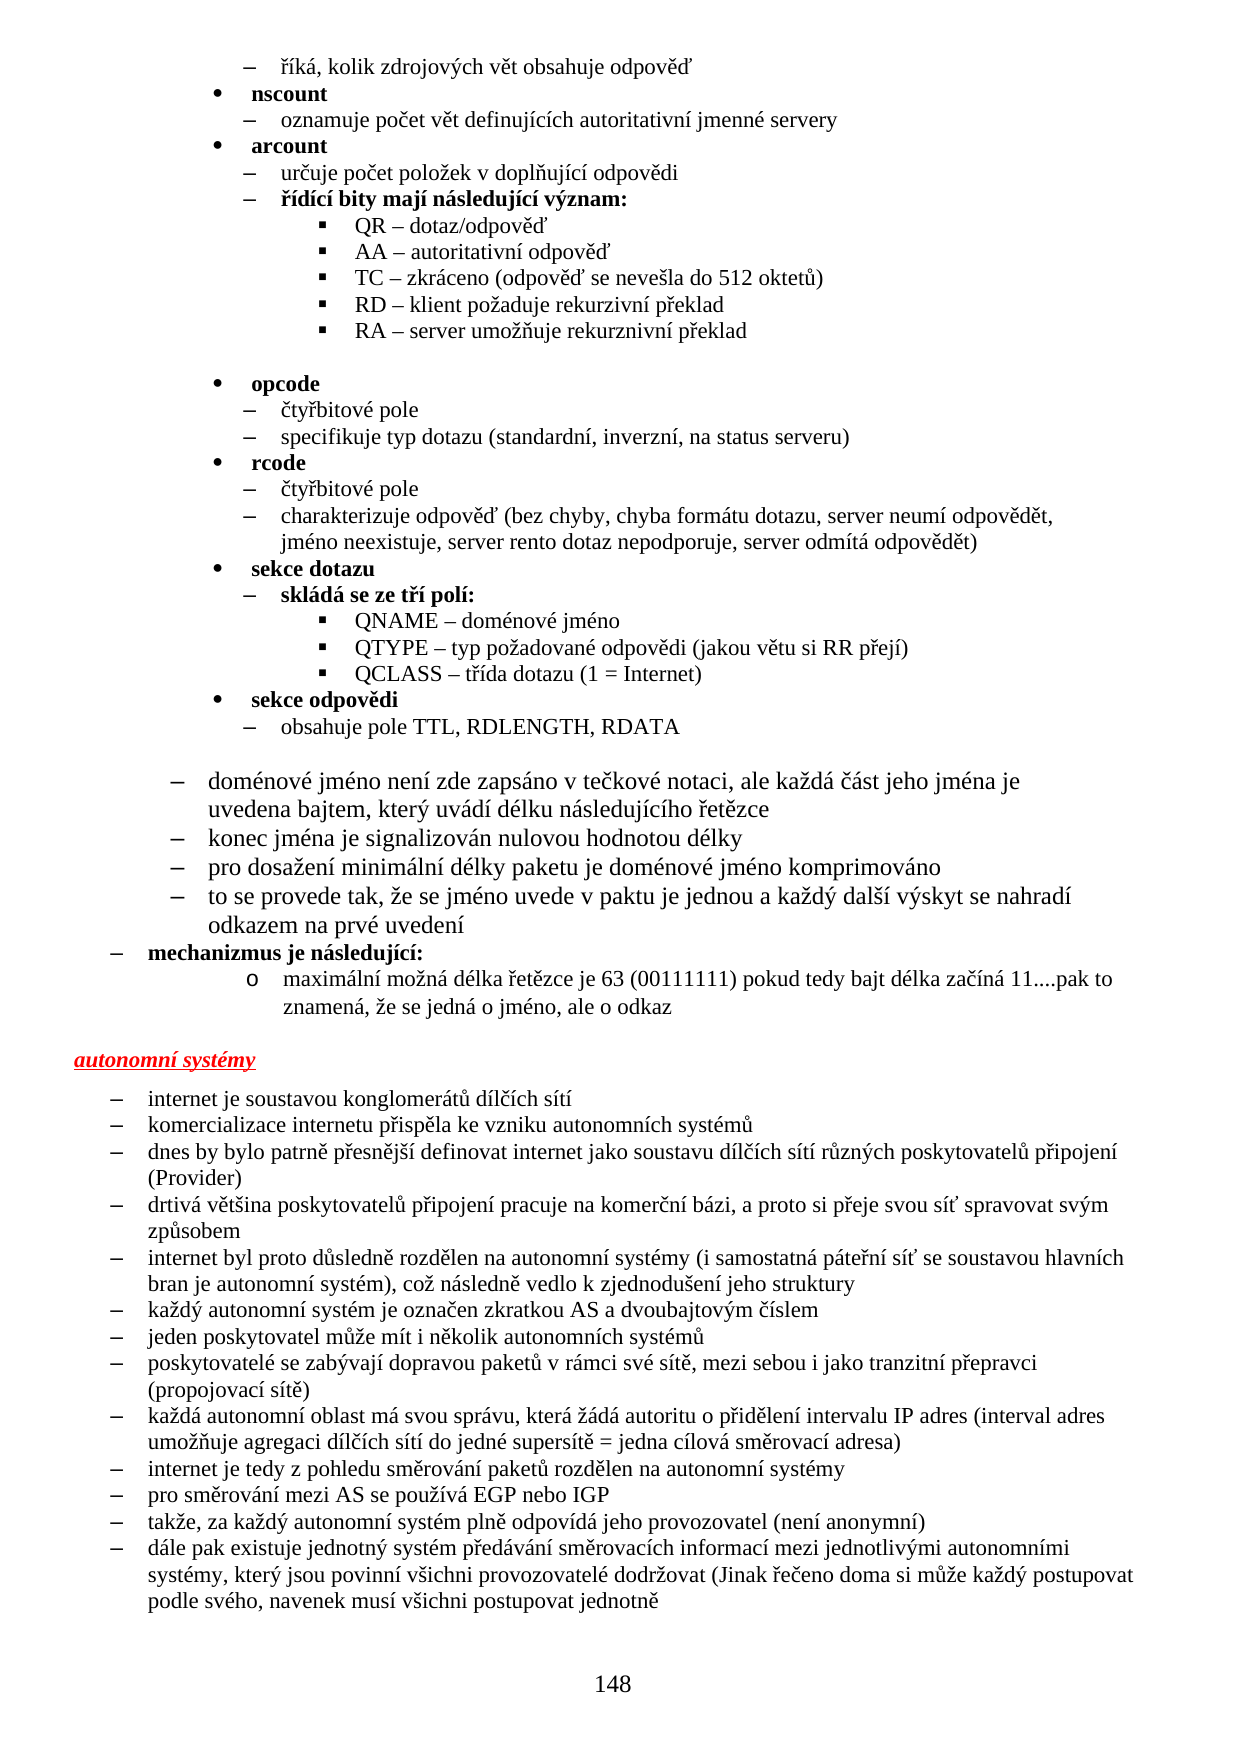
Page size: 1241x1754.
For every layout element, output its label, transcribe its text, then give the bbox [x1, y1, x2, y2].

list opcode [213, 370, 1093, 396]
list mechanizmus je následující: [110, 939, 1151, 965]
list komercializace internetu přispěla ke vzniku autonomních systémů [110, 1111, 1151, 1138]
list QTYPE – typ požadované odpovědi (jakou větu si RR přejí) [317, 634, 1093, 660]
list skládá se ze tří polí: [243, 581, 1093, 607]
list jeden poskytovatel může mít i několik autonomních systémů [110, 1323, 1151, 1349]
list internet je soustavou konglomerátů dílčích sítí [110, 1085, 1151, 1111]
list dnes by bylo patrně přesnější definovat internet jako soustavu dílčích sítí různých poskytovatelů připojení (Provider) [110, 1138, 1151, 1191]
list RA – server umožňuje rekurznivní překlad [317, 317, 1093, 343]
list každý autonomní systém je označen zkratkou AS a dvoubajtovým číslem [110, 1296, 1151, 1323]
list QCLASS – třída dotazu (1 = Internet) [317, 660, 1093, 687]
list QNAME – doménové jméno [317, 607, 1093, 634]
list čtyřbitové pole [243, 475, 1093, 502]
list obsahuje pole TTL, RDLENGTH, RDATA [243, 713, 1093, 739]
list TC – zkráceno (odpověď se nevešla do 512 oktetů) [317, 264, 1093, 291]
list arcount [213, 132, 1093, 159]
list nscount [213, 79, 1093, 106]
list konec jména je signalizován nulovou hodnotou délky [170, 823, 1092, 852]
list sekce dotazu [213, 555, 1093, 581]
list řídící bity mají následující význam: [243, 185, 1093, 212]
list maximální možná délka řetězce je 63 (00111111) pokud tedy bajt délka začíná 11....pak to znamená, že se jedná o jméno, ale o odkaz [245, 965, 1151, 1020]
list dále pak existuje jednotný systém předávání směrovacích informací mezi jednotlivými autonomními systémy, který jsou povinní všichni provozovatelé dodržovat (Jinak řečeno doma si může každý postupovat podle svého, navenek musí všichni postupovat jednotně [110, 1534, 1151, 1613]
list RD – klient požaduje rekurzivní překlad [317, 291, 1093, 317]
list čtyřbitové pole [243, 396, 1093, 423]
list každá autonomní oblast má svou správu, která žádá autoritu o přidělení intervalu IP adres (interval adres umožňuje agregaci dílčích sítí do jedné supersítě = jedna cílová směrovací adresa) [110, 1402, 1151, 1455]
list sekce odpovědi [213, 687, 1093, 713]
list oznamuje počet vět definujících autoritativní jmenné servery [243, 106, 1093, 132]
list internet je tedy z pohledu směrování paketů rozdělen na autonomní systémy [110, 1455, 1151, 1481]
list doménové jméno není zde zapsáno v tečkové notaci, ale každá část jeho jména je uvedena bajtem, který uvádí délku následujícího řetězce [170, 766, 1092, 823]
list charakterizuje odpověď (bez chyby, chyba formátu dotazu, server neumí odpovědět, jméno neexistuje, server rento dotaz nepodporuje, server odmítá odpovědět) [243, 502, 1093, 555]
list internet byl proto důsledně rozdělen na autonomní systémy (i samostatná páteřní síť se soustavou hlavních bran je autonomní systém), což následně vedlo k zjednodušení jeho struktury [110, 1243, 1151, 1296]
list rcode [213, 449, 1093, 475]
list drtivá většina poskytovatelů připojení pracuje na komerční bázi, a proto si přeje svou síť spravovat svým způsobem [110, 1191, 1151, 1243]
list pro dosažení minimální délky paketu je doménové jméno komprimováno [170, 852, 1092, 881]
list to se provede tak, že se jméno uvede v paktu je jednou a každý další výskyt se nahradí odkazem na prvé uvedení [170, 881, 1092, 939]
list pro směrování mezi AS se používá EGP nebo IGP [110, 1481, 1151, 1508]
list takže, za každý autonomní systém plně odpovídá jeho provozovatel (není anonymní) [110, 1508, 1151, 1534]
list říká, kolik zdrojových vět obsahuje odpověď [243, 53, 1093, 79]
text autonomní systémy [74, 1046, 1151, 1072]
list AA – autoritativní odpověď [317, 238, 1093, 264]
list určuje počet položek v doplňující odpovědi [243, 159, 1093, 185]
list QR – dotaz/odpověď [317, 212, 1093, 238]
list poskytovatelé se zabývají dopravou paketů v rámci své sítě, mezi sebou i jako tranzitní přepravci (propojovací sítě) [110, 1349, 1151, 1402]
list specifikuje typ dotazu (standardní, inverzní, na status serveru) [243, 423, 1093, 449]
